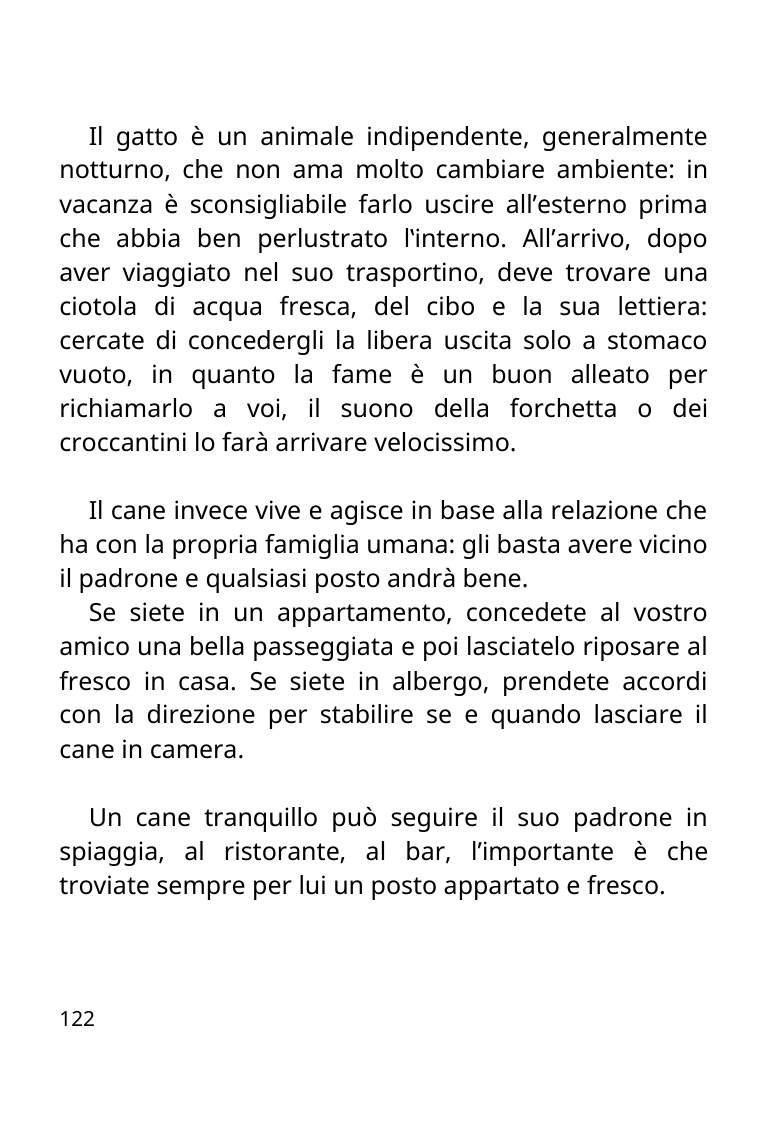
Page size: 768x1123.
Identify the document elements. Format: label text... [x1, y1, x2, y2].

text Il gatto è un animale indipendente, generalmente notturno, che non ama molto cambiare ambiente: in vacanza è sconsigliabile farlo uscire all’esterno prima che abbia ben perlustrato l‛interno. All’arrivo, dopo aver viaggiato nel suo trasportino, deve trovare una ciotola di acqua fresca, del cibo e la sua lettiera: cercate di concedergli la libera uscita solo a stomaco vuoto, in quanto la fame è un buon alleato per richiamarlo a voi, il suono della forchetta o dei croccantini lo farà arrivare velocissimo. [59, 118, 709, 459]
text Il cane invece vive e agisce in base alla relazione che ha con la propria famiglia umana: gli basta avere vicino il padrone e qualsiasi posto andrà bene. [59, 493, 709, 595]
text Un cane tranquillo può seguire il suo padrone in spiaggia, al ristorante, al bar, l’importante è che troviate sempre per lui un posto appartato e fresco. [59, 799, 709, 902]
text Se siete in un appartamento, concedete al vostro amico una bella passeggiata e poi lasciatelo riposare al fresco in casa. Se siete in albergo, prendete accordi con la direzione per stabilire se e quando lasciare il cane in camera. [59, 595, 709, 765]
